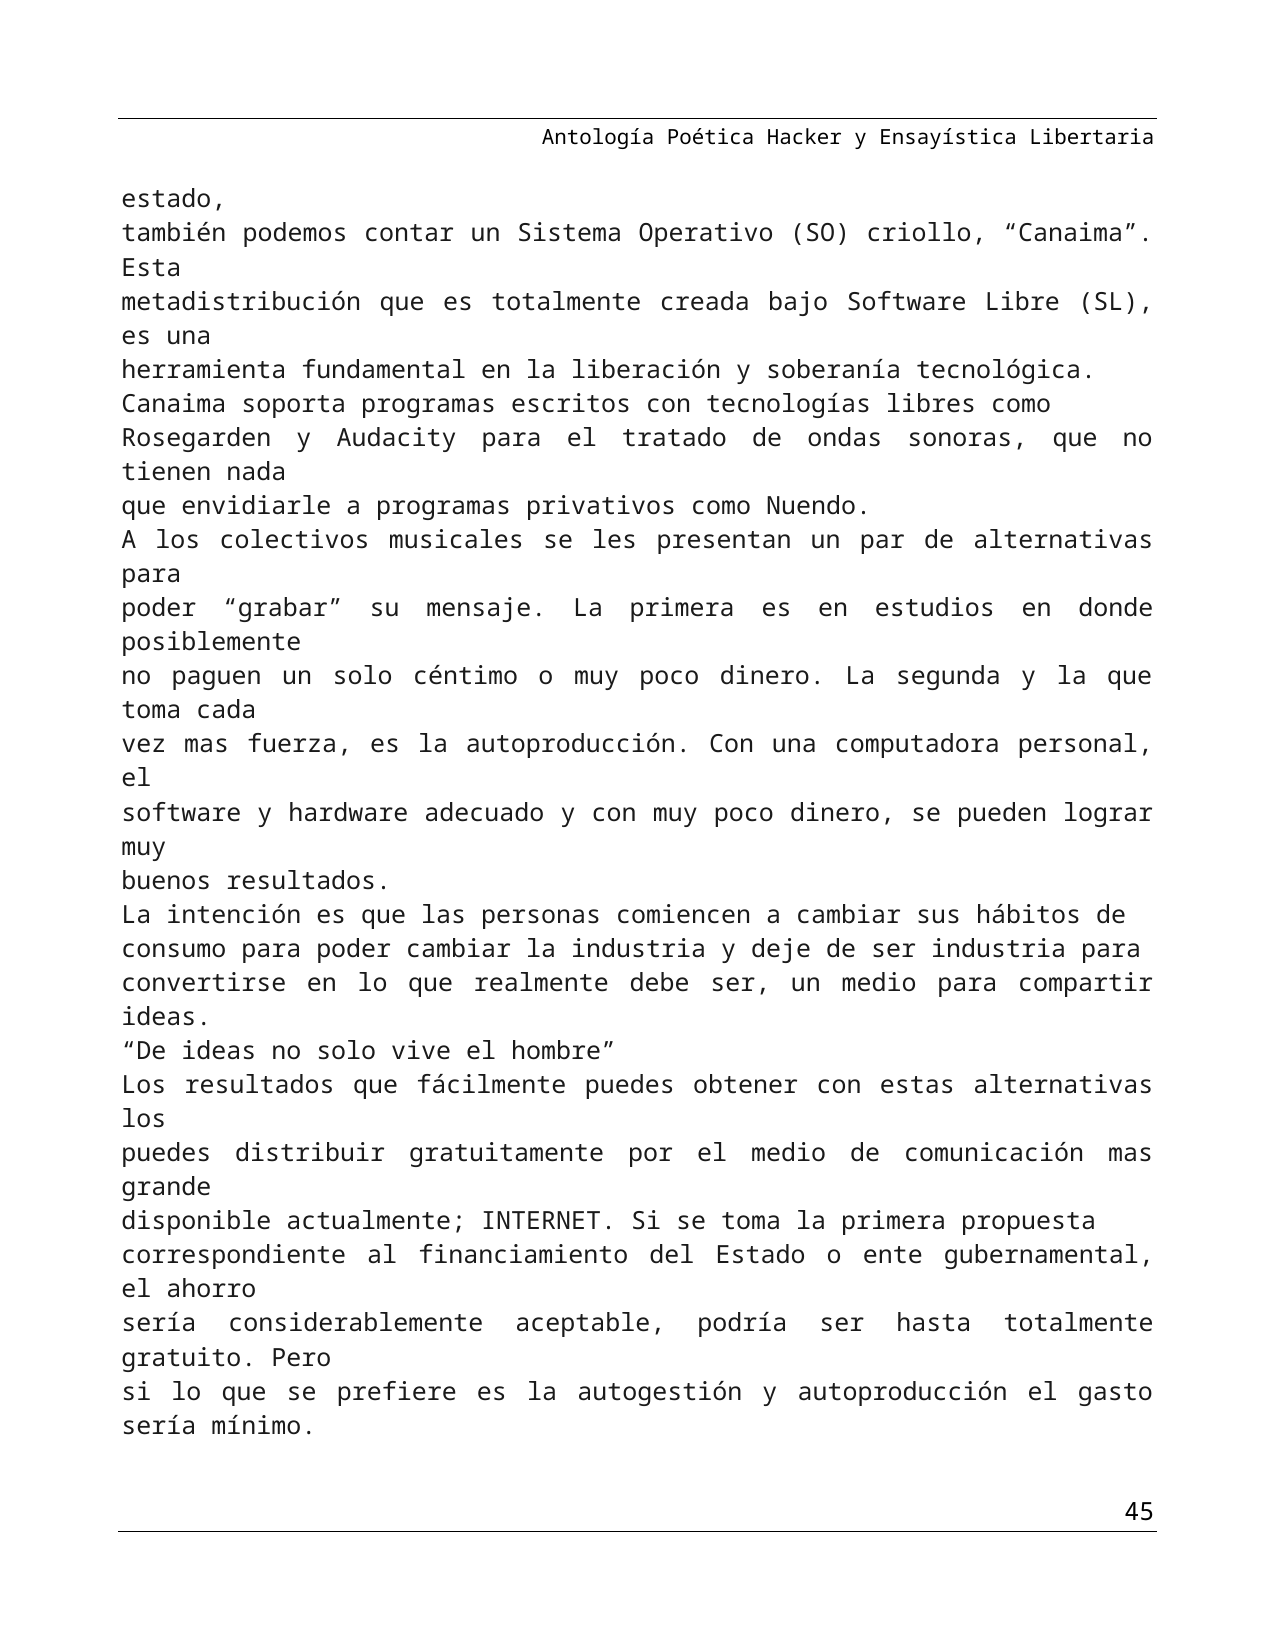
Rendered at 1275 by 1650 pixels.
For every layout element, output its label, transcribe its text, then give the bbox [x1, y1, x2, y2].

text metadistribución que es totalmente creada bajo Software Libre (SL), es una [121, 283, 1154, 351]
text si lo que se prefiere es la autogestión y autoproducción el gasto sería mínimo. [121, 1373, 1154, 1441]
text disponible actualmente; INTERNET. Si se toma la primera propuesta [121, 1203, 1154, 1237]
text software y hardware adecuado y con muy poco dinero, se pueden lograr muy [121, 794, 1154, 862]
text estado, [121, 181, 1154, 215]
text herramienta fundamental en la liberación y soberanía tecnológica. [121, 351, 1154, 385]
text puedes distribuir gratuitamente por el medio de comunicación mas grande [121, 1135, 1154, 1203]
text Rosegarden y Audacity para el tratado de ondas sonoras, que no tienen nada [121, 419, 1154, 488]
text Canaima soporta programas escritos con tecnologías libres como [121, 385, 1154, 419]
text sería considerablemente aceptable, podría ser hasta totalmente gratuito. Pero [121, 1305, 1154, 1373]
text consumo para poder cambiar la industria y deje de ser industria para [121, 930, 1154, 964]
text no paguen un solo céntimo o muy poco dinero. La segunda y la que toma cada [121, 658, 1154, 726]
text poder “grabar” su mensaje. La primera es en estudios en donde posiblemente [121, 590, 1154, 658]
text vez mas fuerza, es la autoproducción. Con una computadora personal, el [121, 726, 1154, 794]
text La intención es que las personas comiencen a cambiar sus hábitos de [121, 896, 1154, 930]
text correspondiente al financiamiento del Estado o ente gubernamental, el ahorro [121, 1237, 1154, 1305]
text A los colectivos musicales se les presentan un par de alternativas para [121, 522, 1154, 590]
text “De ideas no solo vive el hombre” [121, 1033, 1154, 1067]
text también podemos contar un Sistema Operativo (SO) criollo, “Canaima”. Esta [121, 215, 1154, 283]
text convertirse en lo que realmente debe ser, un medio para compartir ideas. [121, 964, 1154, 1033]
text buenos resultados. [121, 862, 1154, 896]
text que envidiarle a programas privativos como Nuendo. [121, 488, 1154, 522]
text Los resultados que fácilmente puedes obtener con estas alternativas los [121, 1067, 1154, 1135]
